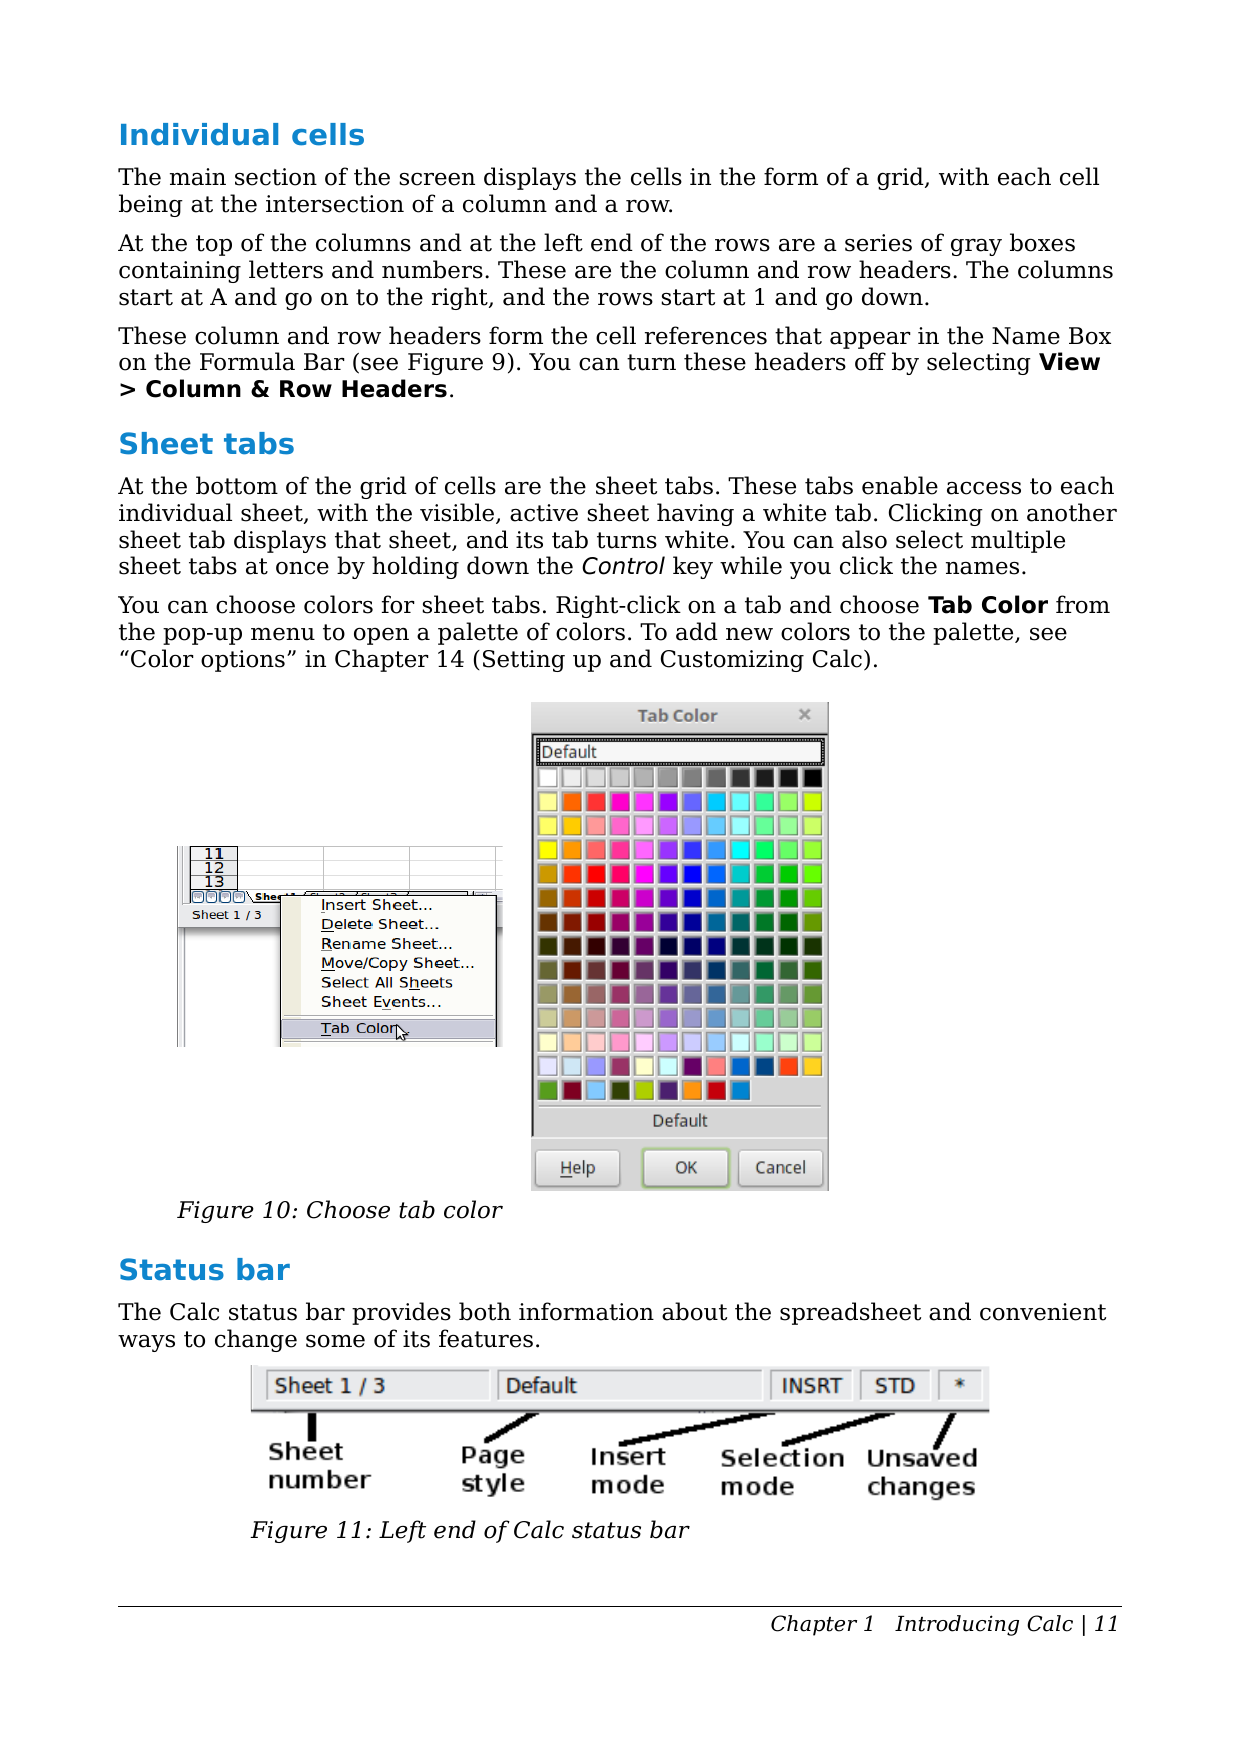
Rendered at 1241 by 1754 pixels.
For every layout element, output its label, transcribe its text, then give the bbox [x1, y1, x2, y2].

subtitle Status bar [118, 1253, 1122, 1287]
text At the top of the columns and at the left end of the rows are a series of gray boxes containing letters and numbers. These are the column and row headers. The columns start at A and go on to the right, and the rows start at 1 and go down. [118, 230, 1122, 310]
text You can choose colors for sheet tabs. Right-click on a tab and choose Tab Color from the pop-up menu to open a palette of colors. To add new colors to the palette, see “Color options” in Chapter 14 (Setting up and Customizing Calc). [118, 593, 1122, 673]
text Figure 10: Choose tab color [177, 1197, 898, 1223]
text At the bottom of the grid of cells are the sheet tabs. These tabs enable access to each individual sheet, with the visible, active sheet having a white tab. Clicking on another sheet tab displays that sheet, and its tab turns white. You can also select multiple sheet tabs at once by holding down the Control key while you click the names. [118, 473, 1122, 580]
text These column and row headers form the cell references that appear in the Name Box on the Formula Bar (see Figure 9). You can turn these headers off by selecting View > Column & Row Headers. [118, 323, 1122, 403]
subtitle Sheet tabs [118, 427, 1122, 461]
subtitle Individual cells [118, 118, 1122, 152]
text The Calc status bar provides both information about the spreadsheet and convenient ways to change some of its features. [118, 1299, 1122, 1353]
picture [177, 846, 503, 1047]
text The main section of the screen displays the cells in the form of a grid, with each cell being at the intersection of a column and a row. [118, 164, 1122, 218]
picture [250, 1365, 990, 1512]
text Figure 11: Left end of Calc status bar [251, 1518, 989, 1544]
picture [531, 702, 829, 1191]
